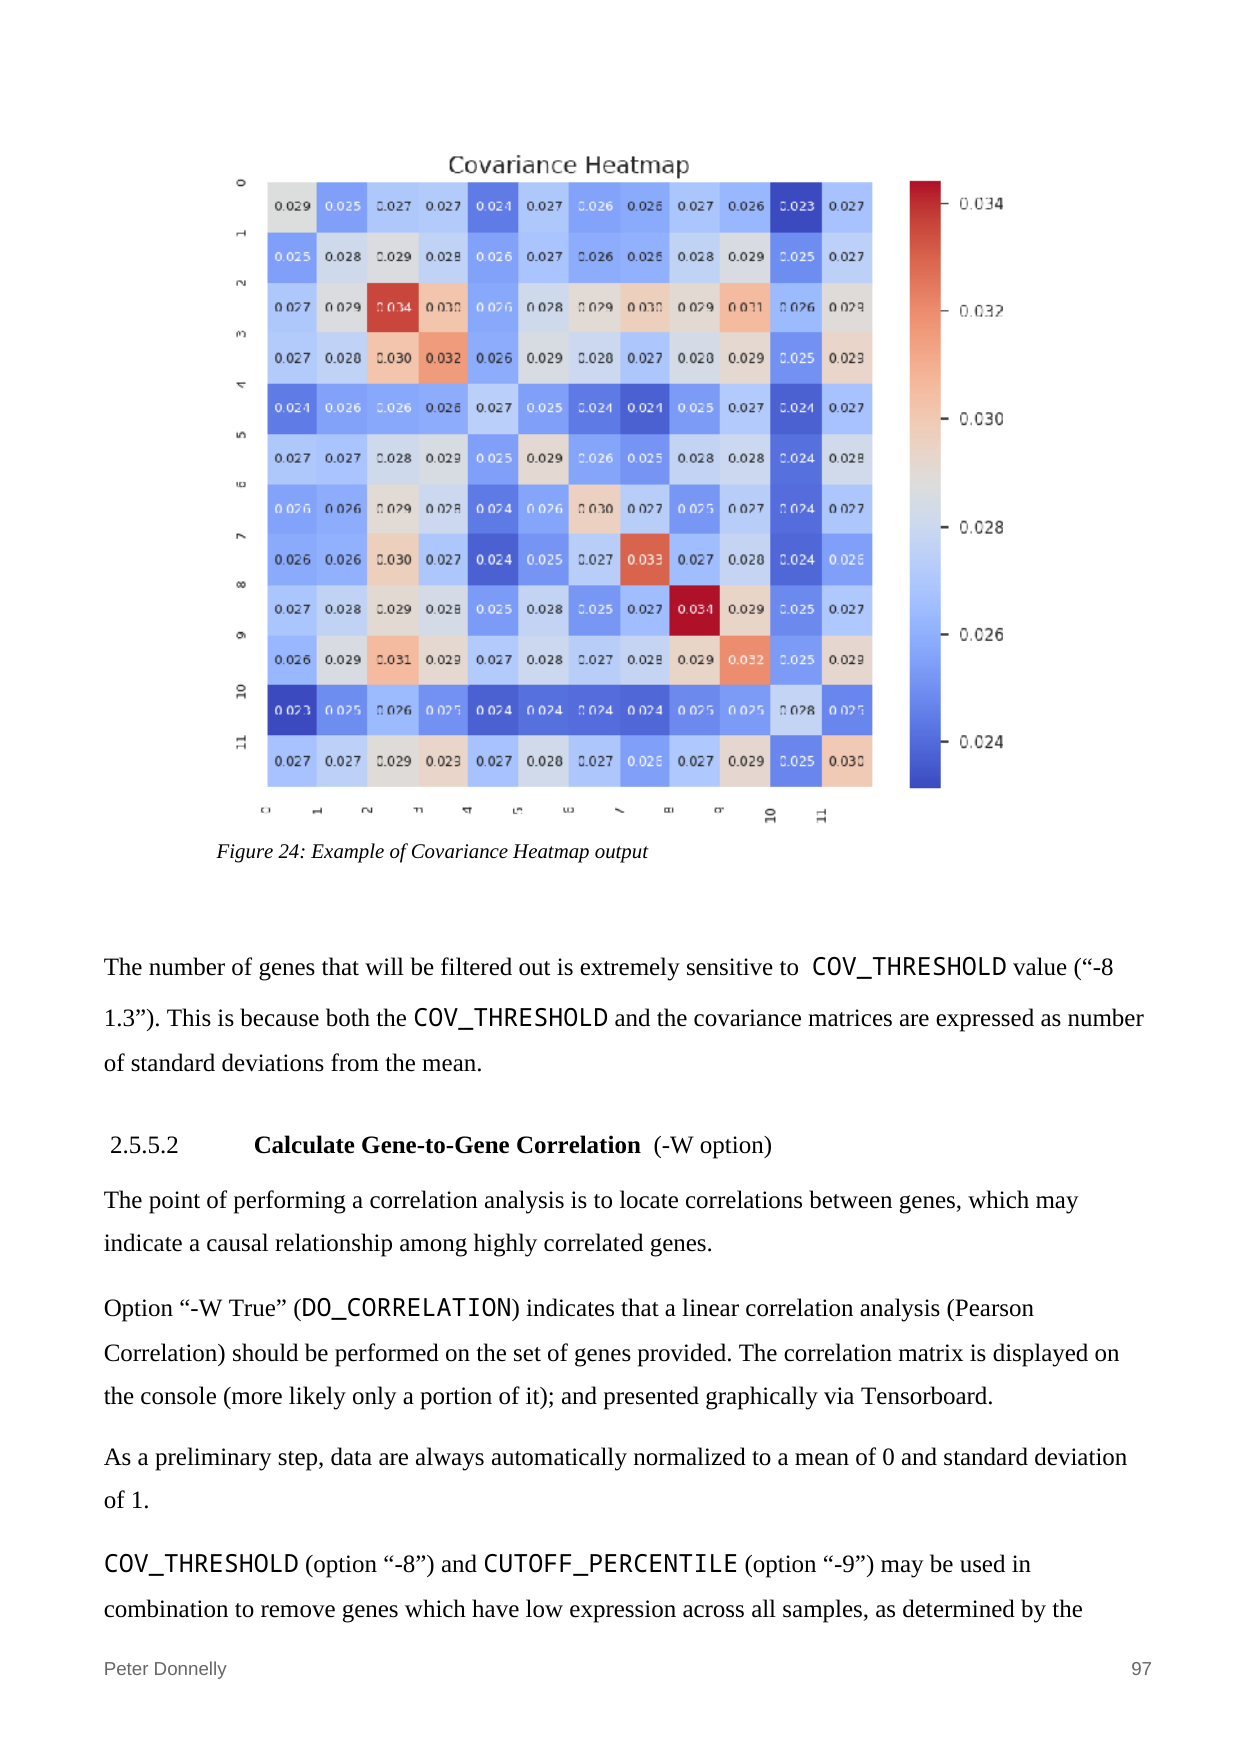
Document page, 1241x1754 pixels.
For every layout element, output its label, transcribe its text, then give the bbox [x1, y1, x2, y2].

text The number of genes that will be filtered out is extremely sensitive to COV_THRESHOLD value (“-8 1.3”). This is because both the COV_THRESHOLD and the covariance matrices are expressed as number of standard deviations from the mean. [103, 949, 1146, 1077]
picture [216, 132, 1034, 840]
text Option “-W True” (DO_CORRELATION) indicates that a linear correlation analysis (Pearson Correlation) should be performed on the set of genes provided. The correlation matrix is displayed on the console (more likely only a portion of it); and presented graphically via Tensorboard. [103, 1289, 1146, 1409]
text As a preliminary step, data are always automatically normalized to a mean of 0 and standard deviation of 1. [103, 1442, 1146, 1513]
text The point of performing a correlation analysis is to locate correlations between genes, which may indicate a causal relationship among highly correlated genes. [103, 1185, 1146, 1257]
text Figure 24: Example of Covariance Heatmap output [216, 840, 1033, 863]
subtitle Calculate Gene-to-Gene Correlation (-W option) [103, 1130, 1146, 1159]
text COV_THRESHOLD (option “-8”) and CUTOFF_PERCENTILE (option “-9”) may be used in combination to remove genes which have low expression across all samples, as determined by the [103, 1546, 1146, 1623]
